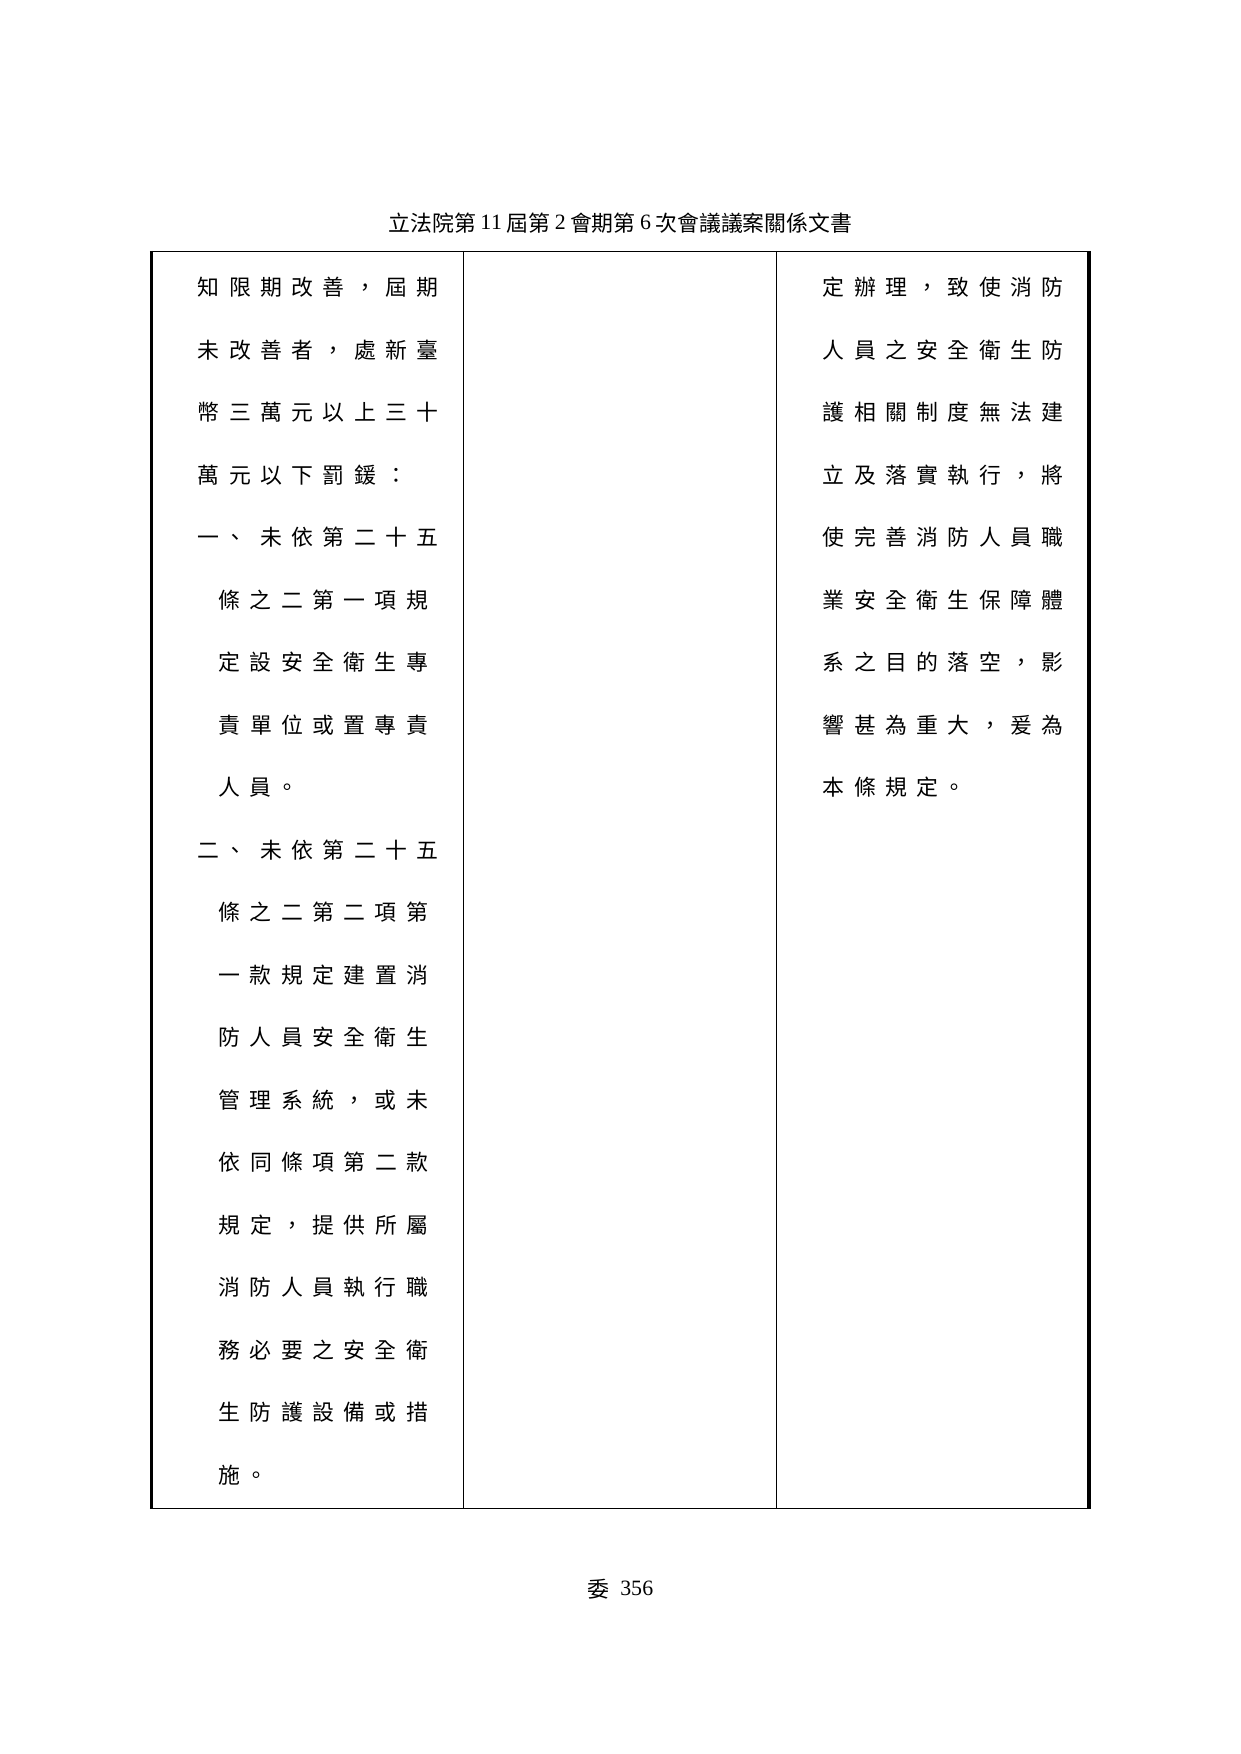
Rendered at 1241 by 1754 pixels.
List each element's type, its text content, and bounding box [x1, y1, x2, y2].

table_cell [464, 252, 776, 1508]
table_cell 知限期改善，屆期未改善者，處新臺幣三萬元以上三十萬元以下罰鍰： 一、未依第二十五條之二第一項規定設安全衛生專責單位或置專責人員。 二、未依第二十五條之二第二項第一款規定建置消防人員安全衛生管理系統，或未依同條項第二款規定，提供所屬消防人員執行職務必要之安全衛生防護設備或措施。 [153, 252, 463, 1508]
table_cell 定辦理，致使消防人員之安全衛生防護相關制度無法建立及落實執行，將使完善消防人員職業安全衛生保障體系之目的落空，影響甚為重大，爰為本條規定。 [777, 252, 1087, 1508]
